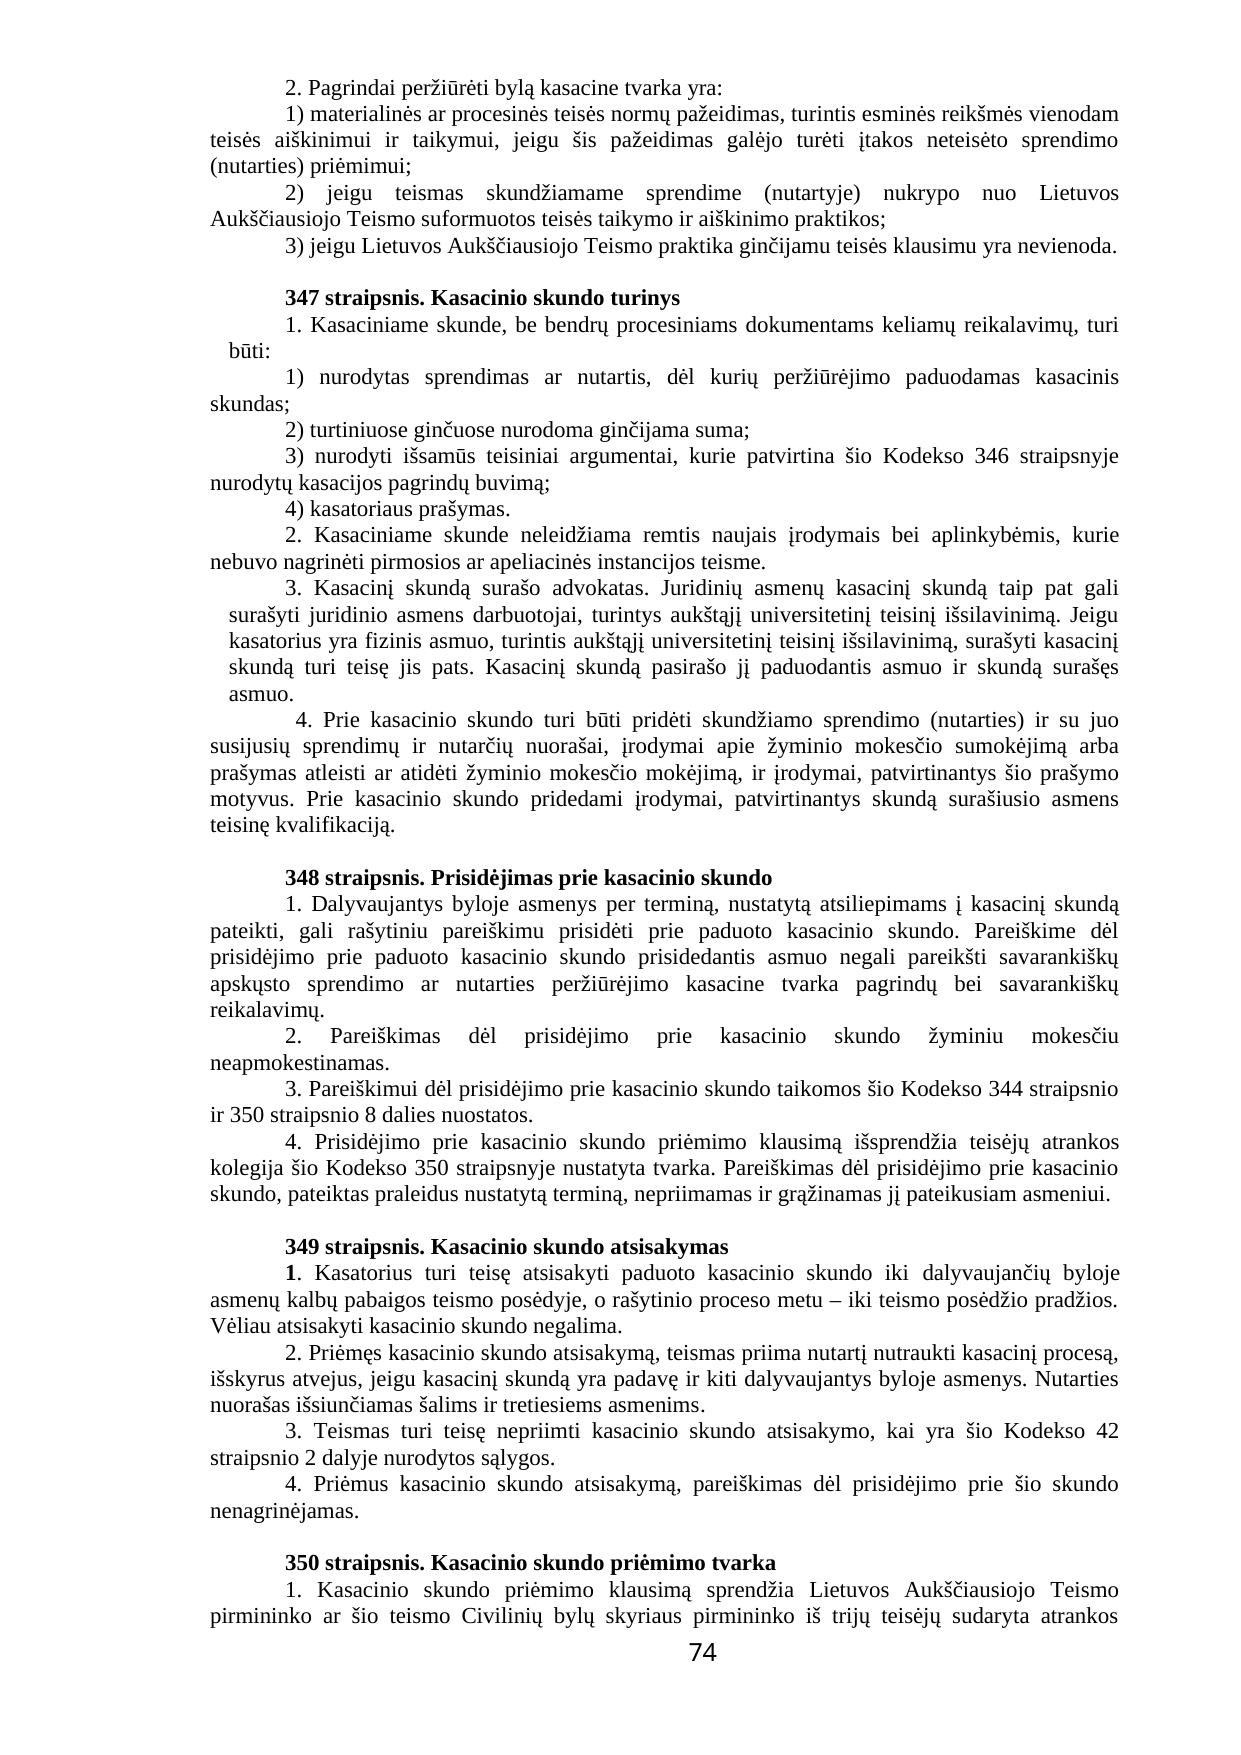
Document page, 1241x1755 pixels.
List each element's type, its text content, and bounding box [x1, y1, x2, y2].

text 2) turtiniuose ginčuose nurodoma ginčijama suma; [210, 416, 1120, 442]
text 3. Pareiškimui dėl prisidėjimo prie kasacinio skundo taikomos šio Kodekso 344 straipsnio ir 350 straipsnio 8 dalies nuostatos. [210, 1075, 1120, 1128]
text 1. Kasatorius turi teisę atsisakyti paduoto kasacinio skundo iki dalyvaujančių byloje asmenų kalbų pabaigos teismo posėdyje, o rašytinio proceso metu – iki teismo posėdžio pradžios. Vėliau atsisakyti kasacinio skundo negalima. [210, 1259, 1120, 1338]
text 4. Prie kasacinio skundo turi būti pridėti skundžiamo sprendimo (nutarties) ir su juo susijusių sprendimų ir nutarčių nuorašai, įrodymai apie žyminio mokesčio sumokėjimą arba prašymas atleisti ar atidėti žyminio mokesčio mokėjimą, ir įrodymai, patvirtinantys šio prašymo motyvus. Prie kasacinio skundo pridedami įrodymai, patvirtinantys skundą surašiusio asmens teisinę kvalifikaciją. [210, 706, 1120, 838]
text 3. Teismas turi teisę nepriimti kasacinio skundo atsisakymo, kai yra šio Kodekso 42 straipsnio 2 dalyje nurodytos sąlygos. [210, 1418, 1120, 1470]
text 348 straipsnis. Prisidėjimas prie kasacinio skundo [229, 864, 1120, 891]
text 3) jeigu Lietuvos Aukščiausiojo Teismo praktika ginčijamu teisės klausimu yra nevienoda. [210, 232, 1120, 258]
text 4. Prisidėjimo prie kasacinio skundo priėmimo klausimą išsprendžia teisėjų atrankos kolegija šio Kodekso 350 straipsnyje nustatyta tvarka. Pareiškimas dėl prisidėjimo prie kasacinio skundo, pateiktas praleidus nustatytą terminą, nepriimamas ir grąžinamas jį pateikusiam asmeniui. [210, 1128, 1120, 1207]
text 1. Dalyvaujantys byloje asmenys per terminą, nustatytą atsiliepimams į kasacinį skundą pateikti, gali rašytiniu pareiškimu prisidėti prie paduoto kasacinio skundo. Pareiškime dėl prisidėjimo prie paduoto kasacinio skundo prisidedantis asmuo negali pareikšti savarankiškų apskųsto sprendimo ar nutarties peržiūrėjimo kasacine tvarka pagrindų bei savarankiškų reikalavimų. [210, 891, 1120, 1022]
text 2. Pagrindai peržiūrėti bylą kasacine tvarka yra: [210, 73, 1120, 100]
text 349 straipsnis. Kasacinio skundo atsisakymas [210, 1233, 1120, 1259]
text 2. Priėmęs kasacinio skundo atsisakymą, teismas priima nutartį nutraukti kasacinį procesą, išskyrus atvejus, jeigu kasacinį skundą yra padavę ir kiti dalyvaujantys byloje asmenys. Nutarties nuorašas išsiunčiamas šalims ir tretiesiems asmenims. [210, 1338, 1120, 1418]
text 1. Kasaciniame skunde, be bendrų procesiniams dokumentams keliamų reikalavimų, turi būti: [229, 311, 1120, 363]
text 3. Kasacinį skundą surašo advokatas. Juridinių asmenų kasacinį skundą taip pat gali surašyti juridinio asmens darbuotojai, turintys aukštąjį universitetinį teisinį išsilavinimą. Jeigu kasatorius yra fizinis asmuo, turintis aukštąjį universitetinį teisinį išsilavinimą, surašyti kasacinį skundą turi teisę jis pats. Kasacinį skundą pasirašo jį paduodantis asmuo ir skundą surašęs asmuo. [229, 574, 1120, 706]
text 347 straipsnis. Kasacinio skundo turinys [210, 284, 1120, 311]
text 4) kasatoriaus prašymas. [210, 495, 1120, 522]
text 1) nurodytas sprendimas ar nutartis, dėl kurių peržiūrėjimo paduodamas kasacinis skundas; [210, 363, 1120, 416]
text 1. Kasacinio skundo priėmimo klausimą sprendžia Lietuvos Aukščiausiojo Teismo pirmininko ar šio teismo Civilinių bylų skyriaus pirmininko iš trijų teisėjų sudaryta atrankos [210, 1576, 1120, 1628]
text 4. Priėmus kasacinio skundo atsisakymą, pareiškimas dėl prisidėjimo prie šio skundo nenagrinėjamas. [210, 1470, 1120, 1523]
text 350 straipsnis. Kasacinio skundo priėmimo tvarka [210, 1549, 1120, 1576]
text 1) materialinės ar procesinės teisės normų pažeidimas, turintis esminės reikšmės vienodam teisės aiškinimui ir taikymui, jeigu šis pažeidimas galėjo turėti įtakos neteisėto sprendimo (nutarties) priėmimui; [210, 100, 1120, 179]
text 3) nurodyti išsamūs teisiniai argumentai, kurie patvirtina šio Kodekso 346 straipsnyje nurodytų kasacijos pagrindų buvimą; [210, 442, 1120, 495]
text 2. Pareiškimas dėl prisidėjimo prie kasacinio skundo žyminiu mokesčiu neapmokestinamas. [210, 1022, 1120, 1075]
text 2) jeigu teismas skundžiamame sprendime (nutartyje) nukrypo nuo Lietuvos Aukščiausiojo Teismo suformuotos teisės taikymo ir aiškinimo praktikos; [210, 179, 1120, 232]
text 2. Kasaciniame skunde neleidžiama remtis naujais įrodymais bei aplinkybėmis, kurie nebuvo nagrinėti pirmosios ar apeliacinės instancijos teisme. [210, 522, 1120, 574]
